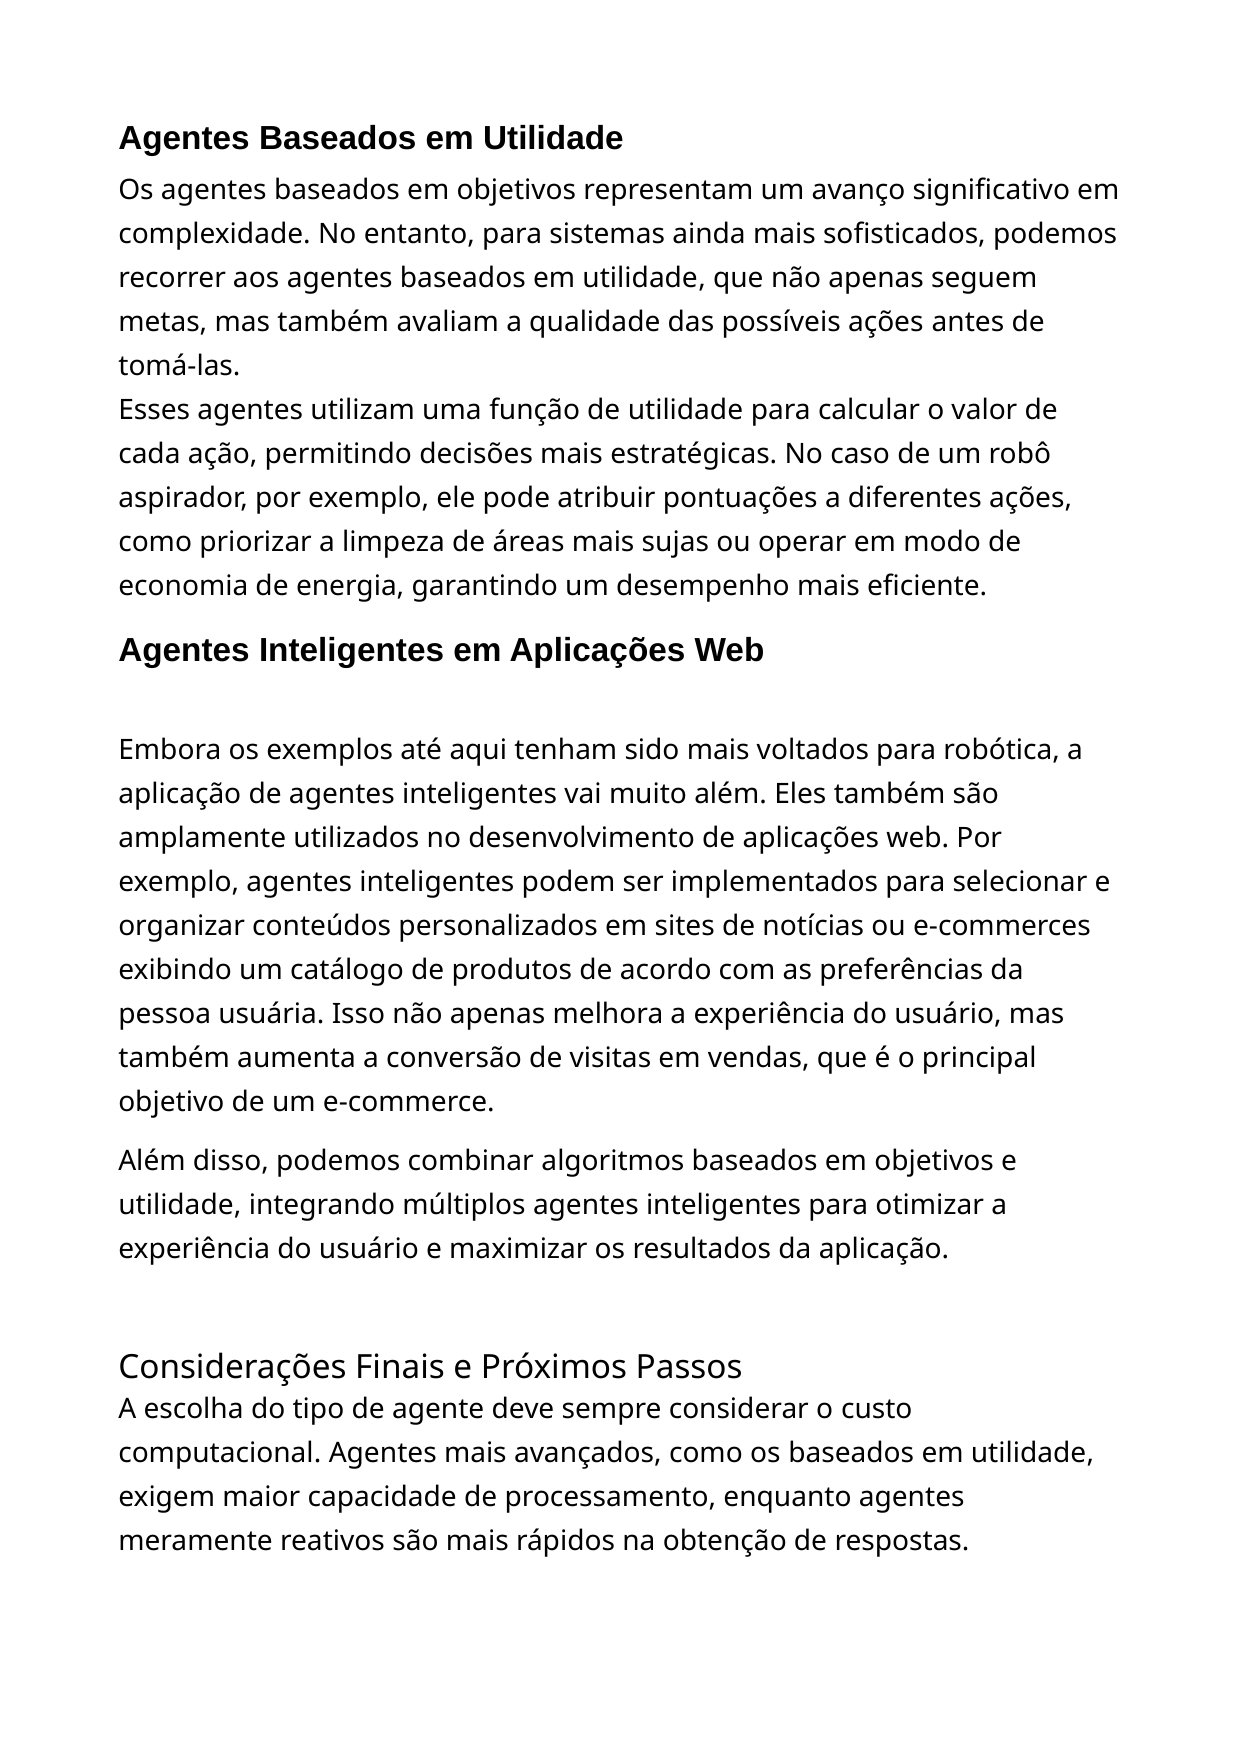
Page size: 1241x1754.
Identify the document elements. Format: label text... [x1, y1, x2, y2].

text Embora os exemplos até aqui tenham sido mais voltados para robótica, a aplicação de agentes inteligentes vai muito além. Eles também são amplamente utilizados no desenvolvimento de aplicações web. Por exemplo, agentes inteligentes podem ser implementados para selecionar e organizar conteúdos personalizados em sites de notícias ou e-commerces exibindo um catálogo de produtos de acordo com as preferências da pessoa usuária. Isso não apenas melhora a experiência do usuário, mas também aumenta a conversão de visitas em vendas, que é o principal objetivo de um e-commerce. [118, 729, 1122, 1120]
subtitle Considerações Finais e Próximos Passos [118, 1343, 1122, 1388]
text Além disso, podemos combinar algoritmos baseados em objetivos e utilidade, integrando múltiplos agentes inteligentes para otimizar a experiência do usuário e maximizar os resultados da aplicação. [118, 1140, 1122, 1267]
text Esses agentes utilizam uma função de utilidade para calcular o valor de cada ação, permitindo decisões mais estratégicas. No caso de um robô aspirador, por exemplo, ele pode atribuir pontuações a diferentes ações, como priorizar a limpeza de áreas mais sujas ou operar em modo de economia de energia, garantindo um desempenho mais eficiente. [118, 389, 1122, 604]
text Os agentes baseados em objetivos representam um avanço significativo em complexidade. No entanto, para sistemas ainda mais sofisticados, podemos recorrer aos agentes baseados em utilidade, que não apenas seguem metas, mas também avaliam a qualidade das possíveis ações antes de tomá-las. [118, 169, 1122, 384]
text A escolha do tipo de agente deve sempre considerar o custo computacional. Agentes mais avançados, como os baseados em utilidade, exigem maior capacidade de processamento, enquanto agentes meramente reativos são mais rápidos na obtenção de respostas. [118, 1388, 1122, 1559]
subtitle Agentes Baseados em Utilidade [118, 118, 1122, 157]
subtitle Agentes Inteligentes em Aplicações Web [118, 631, 1122, 669]
